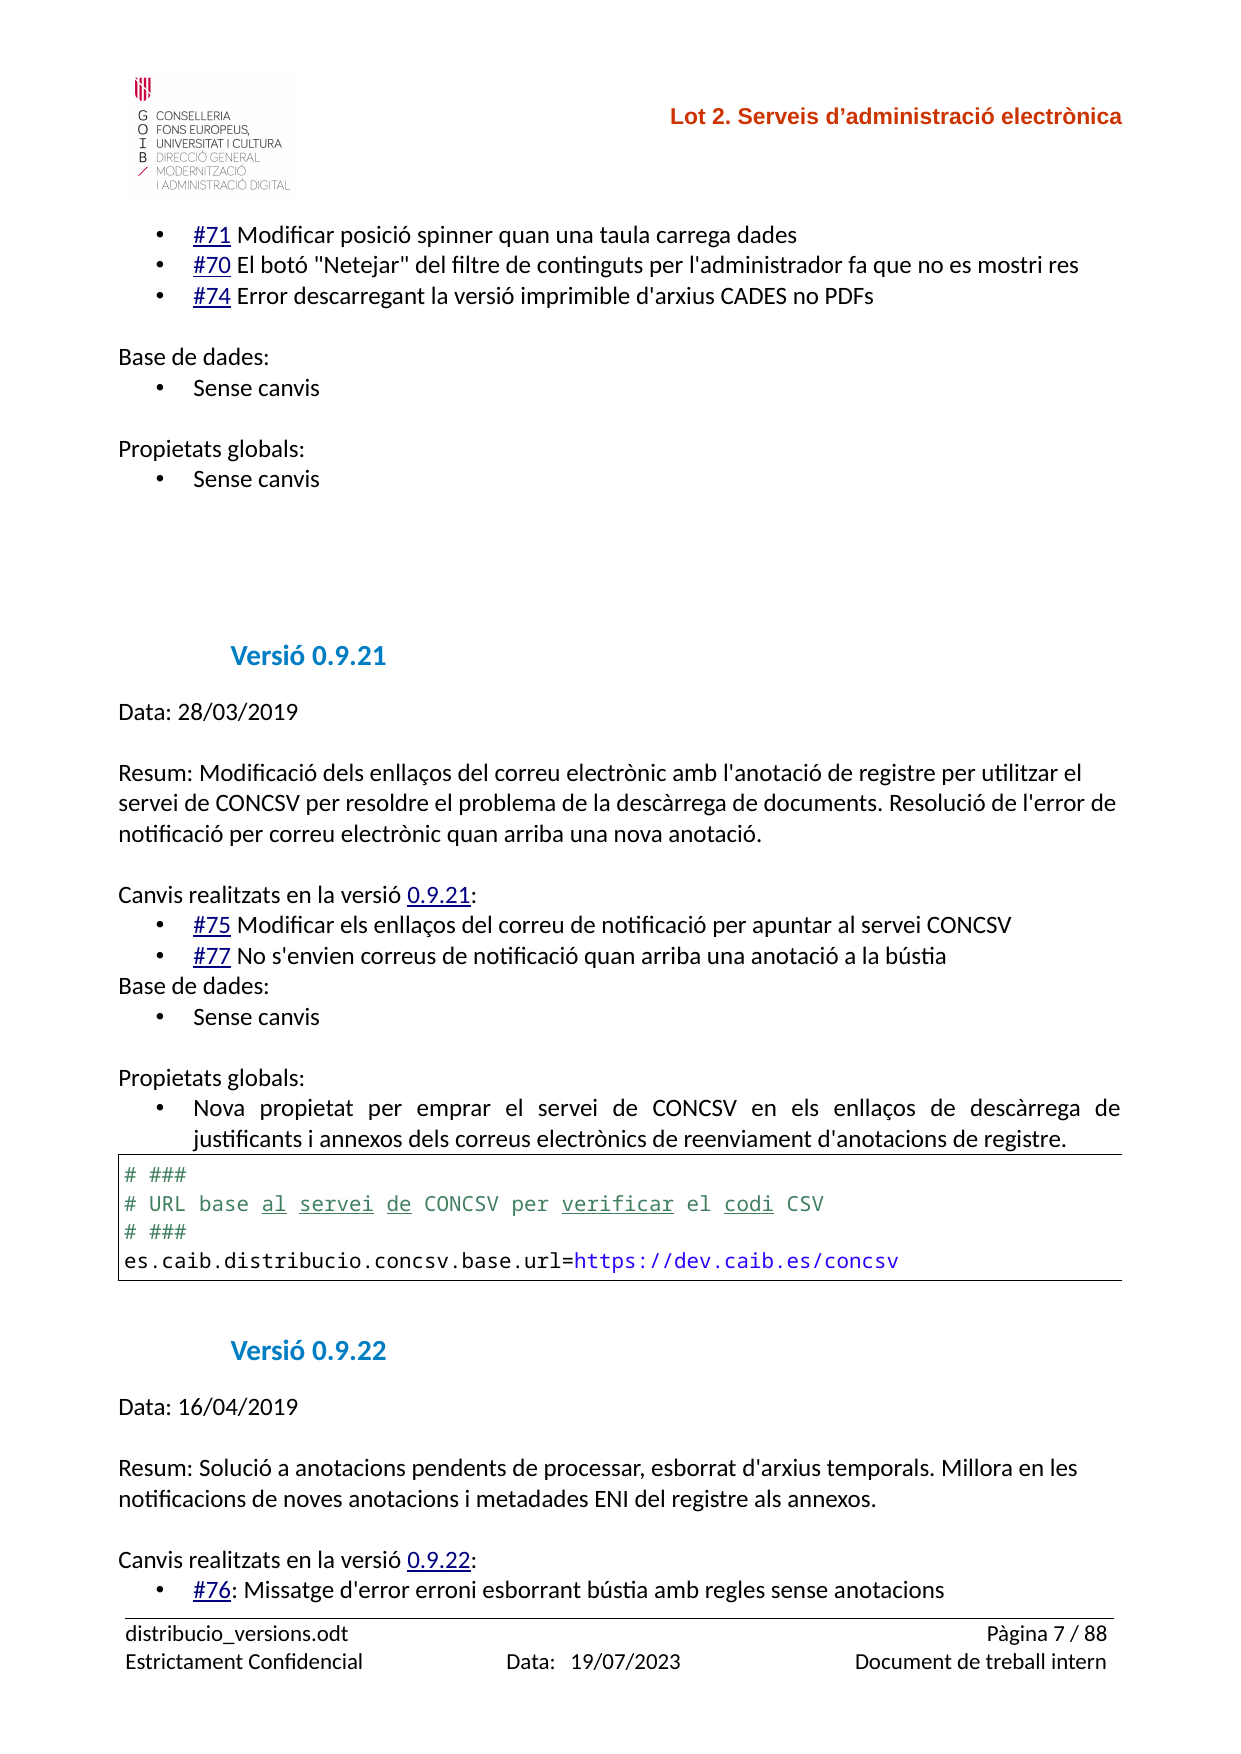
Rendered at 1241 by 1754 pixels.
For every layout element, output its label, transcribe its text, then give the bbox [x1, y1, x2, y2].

text Data: 16/04/2019 [118, 1391, 1122, 1422]
text Canvis realitzats en la versió 0.9.22: [118, 1544, 1122, 1574]
list Sense canvis [156, 1001, 1122, 1032]
text Resum: Modificació dels enllaços del correu electrònic amb l'anotació de registre per utilitzar el servei de CONCSV per resoldre el problema de la descàrrega de documents. Resolució de l'error de notificació per correu electrònic quan arriba una nova anotació. [118, 757, 1122, 848]
text Base de dades: [118, 971, 1122, 1001]
list #77 No s'envien correus de notificació quan arriba una anotació a la bústia [156, 940, 1122, 971]
picture [126, 70, 299, 197]
list Nova propietat per emprar el servei de CONCSV en els enllaços de descàrrega de justificants i annexos dels correus electrònics de reenviament d'anotacions de registre. [156, 1093, 1122, 1154]
text Resum: Solució a anotacions pendents de processar, esborrat d'arxius temporals. Millora en les notificacions de noves anotacions i metadades ENI del registre als annexos. [118, 1452, 1122, 1513]
list Sense canvis [156, 372, 1122, 402]
list #74 Error descarregant la versió imprimible d'arxius CADES no PDFs [156, 280, 1122, 311]
list #76: Missatge d'error erroni esborrant bústia amb regles sense anotacions [156, 1574, 1122, 1605]
table_header # ### # URL base al servei de CONCSV per verificar el codi CSV # ### es.caib.distribucio.concsv.base.url=https://dev.caib.es/concsv [119, 1155, 1122, 1280]
list #70 El botó "Netejar" del filtre de continguts per l'administrador fa que no es mostri res [156, 250, 1122, 280]
text Base de dades: [118, 341, 1122, 372]
text Data: 28/03/2019 [118, 696, 1122, 726]
list #71 Modificar posició spinner quan una taula carrega dades [156, 219, 1122, 250]
list Sense canvis [156, 463, 1122, 494]
text Propietats globals: [118, 1062, 1122, 1093]
text Propietats globals: [118, 433, 1122, 463]
subtitle Versió 0.9.21 [153, 637, 1122, 672]
list #75 Modificar els enllaços del correu de notificació per apuntar al servei CONCSV [156, 909, 1122, 940]
text Canvis realitzats en la versió 0.9.21: [118, 879, 1122, 909]
subtitle Versió 0.9.22 [153, 1332, 1122, 1368]
